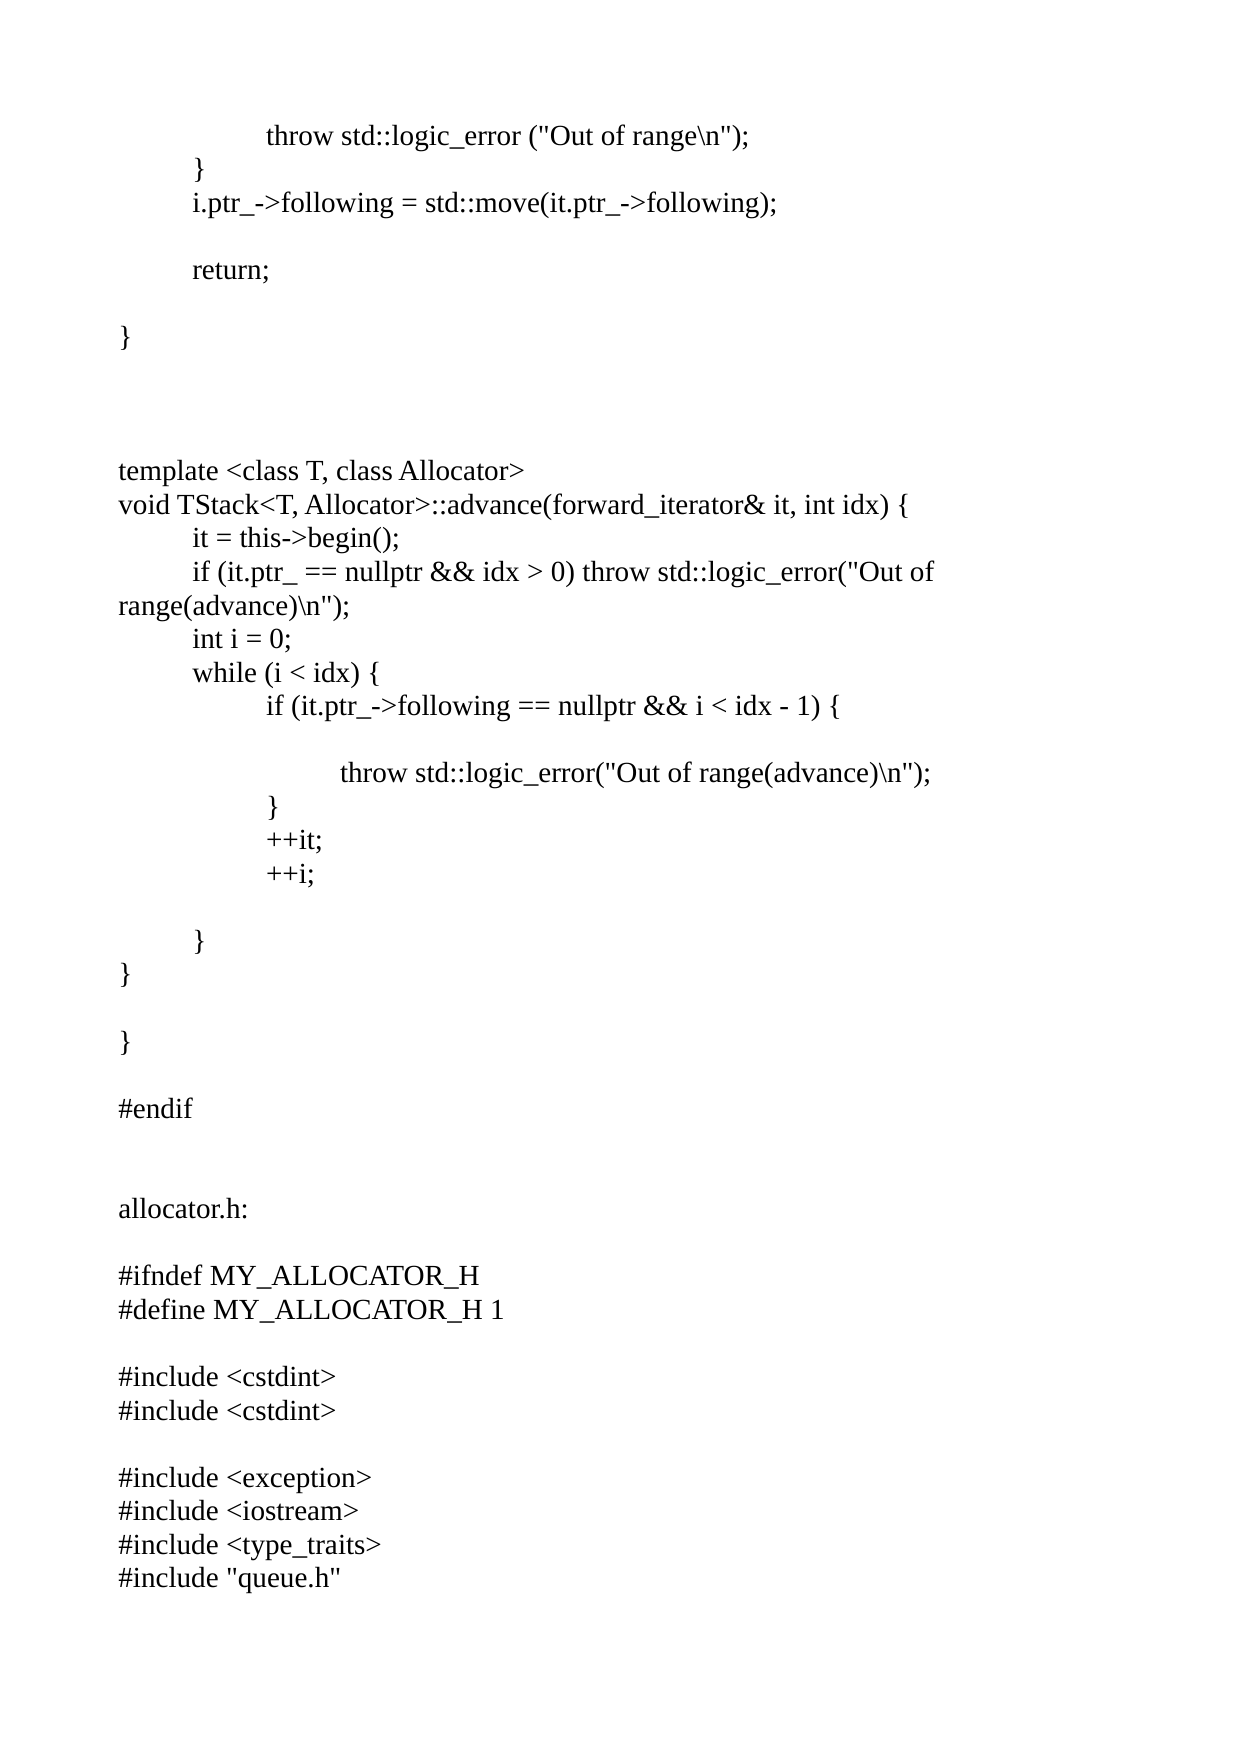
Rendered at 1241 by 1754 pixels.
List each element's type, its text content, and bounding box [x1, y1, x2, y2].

text } [118, 789, 1122, 822]
text return; [118, 252, 1122, 286]
text i.ptr_->following = std::move(it.ptr_->following); [118, 185, 1122, 219]
text template <class T, class Allocator> [118, 453, 1122, 487]
text if (it.ptr_ == nullptr && idx > 0) throw std::logic_error("Out of range(advance)\n"); [118, 554, 1122, 621]
text void TStack<T, Allocator>::advance(forward_iterator& it, int idx) { [118, 487, 1122, 521]
text #include <exception> [118, 1460, 1122, 1493]
text throw std::logic_error("Out of range(advance)\n"); [118, 755, 1122, 789]
text #include <type_traits> [118, 1527, 1122, 1560]
text #include <iostream> [118, 1493, 1122, 1527]
text } [118, 319, 1122, 353]
text } [118, 152, 1122, 185]
text } [118, 923, 1122, 957]
text #include "queue.h" [118, 1560, 1122, 1594]
text #endif [118, 1091, 1122, 1124]
text allocator.h: [118, 1191, 1122, 1225]
text } [118, 957, 1122, 990]
text #include <cstdint> [118, 1393, 1122, 1426]
text } [118, 1024, 1122, 1057]
text ++it; [118, 822, 1122, 856]
text while (i < idx) { [118, 655, 1122, 688]
text #ifndef MY_ALLOCATOR_H [118, 1258, 1122, 1292]
text it = this->begin(); [118, 521, 1122, 554]
text #define MY_ALLOCATOR_H 1 [118, 1292, 1122, 1326]
text #include <cstdint> [118, 1359, 1122, 1393]
text int i = 0; [118, 621, 1122, 655]
text throw std::logic_error ("Out of range\n"); [118, 118, 1122, 152]
text ++i; [118, 856, 1122, 889]
text if (it.ptr_->following == nullptr && i < idx - 1) { [118, 688, 1122, 722]
